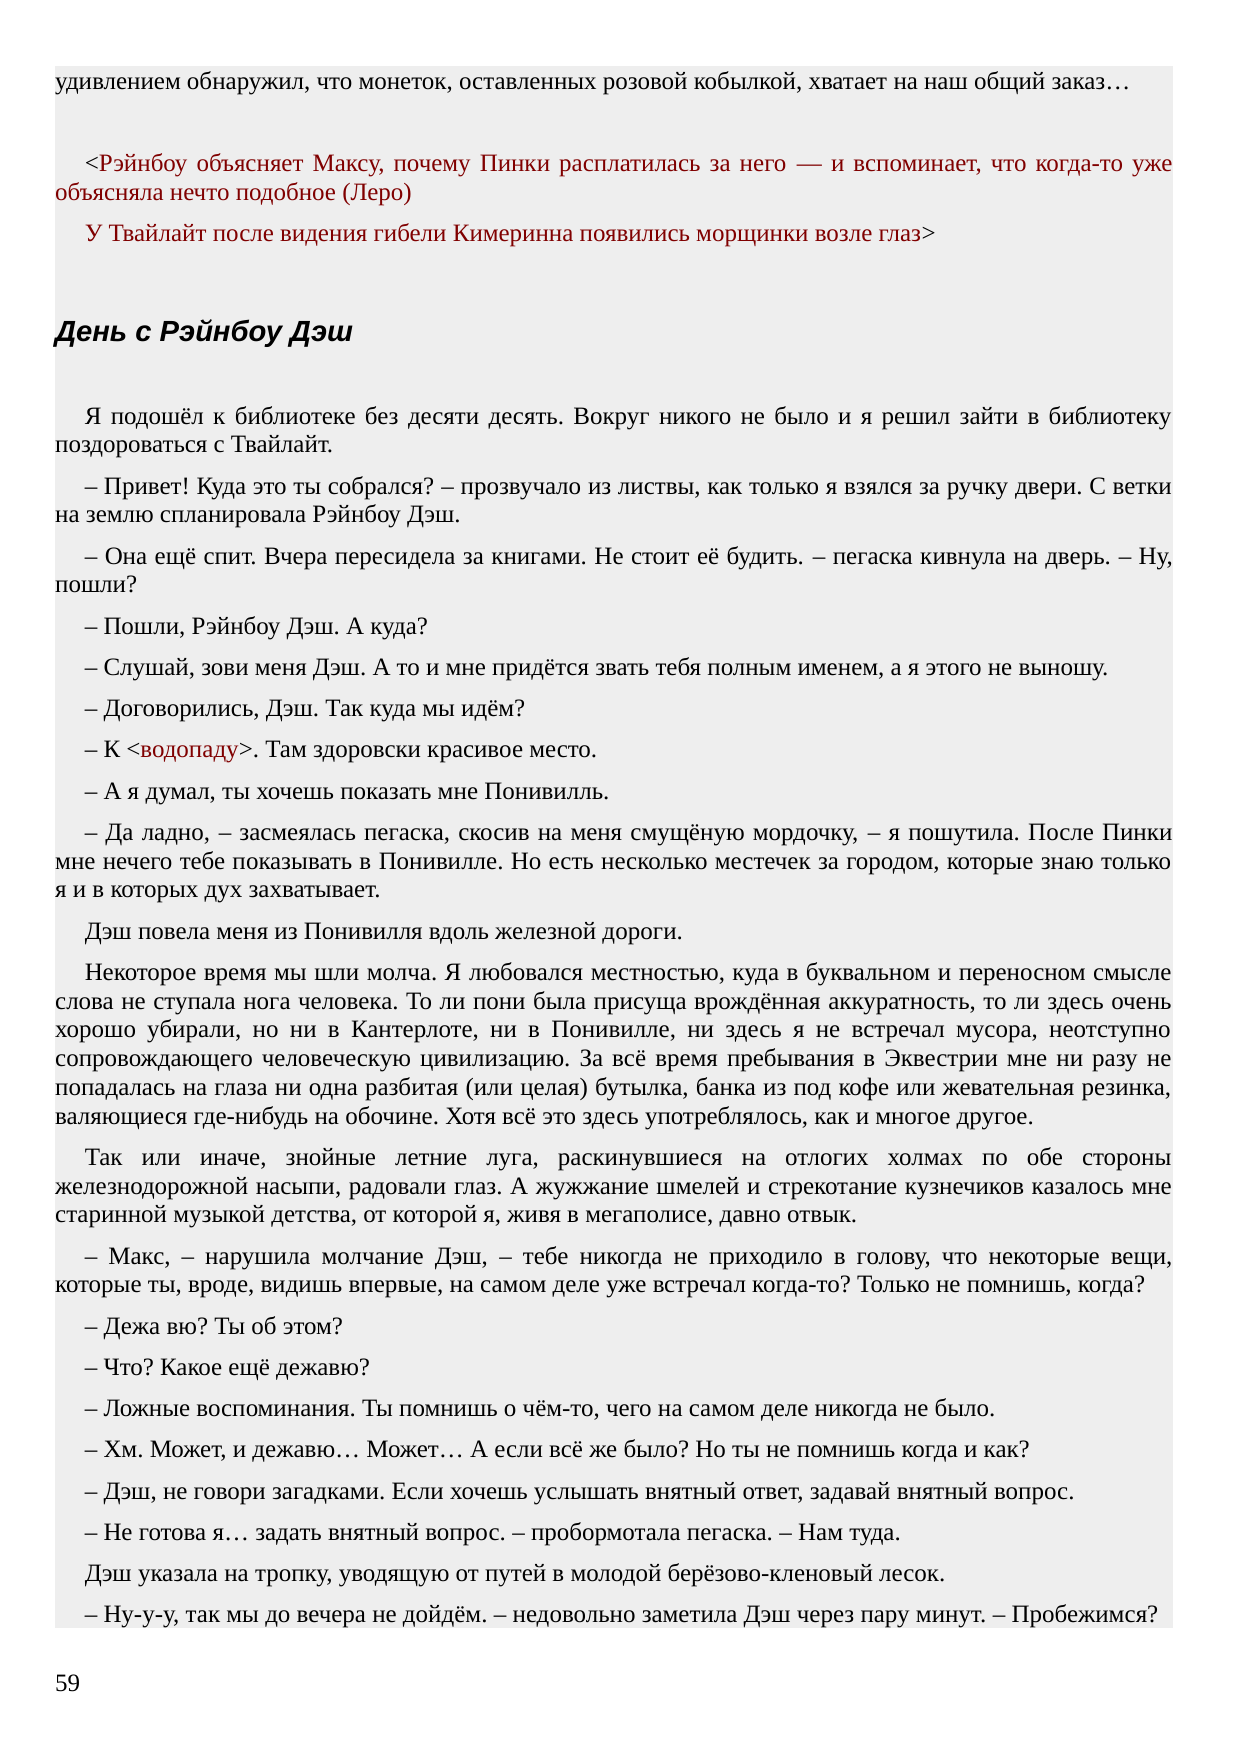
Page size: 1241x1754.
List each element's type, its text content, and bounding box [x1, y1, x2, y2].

text – Хм. Может, и дежавю… Может… А если всё же было? Но ты не помнишь когда и как? [55, 1434, 1173, 1463]
text – Не готова я… задать внятный вопрос. – пробормотала пегаска. – Нам туда. [55, 1517, 1173, 1546]
text – Да ладно, – засмеялась пегаска, скосив на меня смущёную мордочку, – я пошутила. После Пинки мне нечего тебе показывать в Понивилле. Но есть несколько местечек за городом, которые знаю только я и в которых дух захватывает. [55, 817, 1173, 903]
text – Договорились, Дэш. Так куда мы идём? [55, 693, 1173, 722]
text <Рэйнбоу объясняет Максу, почему Пинки расплатилась за него — и вспоминает, что когда-то уже объясняла нечто подобное (Леро) [55, 148, 1173, 206]
text У Твайлайт после видения гибели Кимеринна появились морщинки возле глаз> [55, 218, 1173, 247]
text – К <водопаду>. Там здоровски красивое место. [55, 734, 1173, 763]
text Так или иначе, знойные летние луга, раскинувшиеся на отлогих холмах по обе стороны железнодорожной насыпи, радовали глаз. А жужжание шмелей и стрекотание кузнечиков казалось мне старинной музыкой детства, от которой я, живя в мегаполисе, давно отвык. [55, 1142, 1173, 1228]
text – Пошли, Рэйнбоу Дэш. А куда? [55, 611, 1173, 639]
subtitle День с Рэйнбоу Дэш [55, 313, 1173, 347]
text Дэш указала на тропку, уводящую от путей в молодой берёзово-кленовый лесок. [55, 1558, 1173, 1587]
text – Слушай, зови меня Дэш. А то и мне придётся звать тебя полным именем, а я этого не выношу. [55, 652, 1173, 681]
text – А я думал, ты хочешь показать мне Понивилль. [55, 776, 1173, 804]
text – Дежа вю? Ты об этом? [55, 1311, 1173, 1339]
text Я подошёл к библиотеке без десяти десять. Вокруг никого не было и я решил зайти в библиотеку поздороваться с Твайлайт. [55, 401, 1173, 458]
text – Она ещё спит. Вчера пересидела за книгами. Не стоит её будить. – пегаска кивнула на дверь. – Ну, пошли? [55, 541, 1173, 598]
text – Ложные воспоминания. Ты помнишь о чём-то, чего на самом деле никогда не было. [55, 1393, 1173, 1422]
text – Дэш, не говори загадками. Если хочешь услышать внятный ответ, задавай внятный вопрос. [55, 1476, 1173, 1504]
text Некоторое время мы шли молча. Я любовался местностью, куда в буквальном и переносном смысле слова не ступала нога человека. То ли пони была присуща врождённая аккуратность, то ли здесь очень хорошо убирали, но ни в Кантерлоте, ни в Понивилле, ни здесь я не встречал мусора, неотступно сопровождающего человеческую цивилизацию. За всё время пребывания в Эквестрии мне ни разу не попадалась на глаза ни одна разбитая (или целая) бутылка, банка из под кофе или жевательная резинка, валяющиеся где-нибудь на обочине. Хотя всё это здесь употреблялось, как и многое другое. [55, 957, 1173, 1129]
text – Привет! Куда это ты собрался? – прозвучало из листвы, как только я взялся за ручку двери. С ветки на землю спланировала Рэйнбоу Дэш. [55, 471, 1173, 528]
text – Макс, – нарушила молчание Дэш, – тебе никогда не приходило в голову, что некоторые вещи, которые ты, вроде, видишь впервые, на самом деле уже встречал когда-то? Только не помнишь, когда? [55, 1241, 1173, 1298]
text Дэш повела меня из Понивилля вдоль железной дороги. [55, 916, 1173, 944]
text – Ну-у-у, так мы до вечера не дойдём. – недовольно заметила Дэш через пару минут. – Пробежимся? [55, 1599, 1173, 1628]
text – Что? Какое ещё дежавю? [55, 1352, 1173, 1381]
text удивлением обнаружил, что монеток, оставленных розовой кобылкой, хватает на наш общий заказ… [55, 66, 1173, 95]
